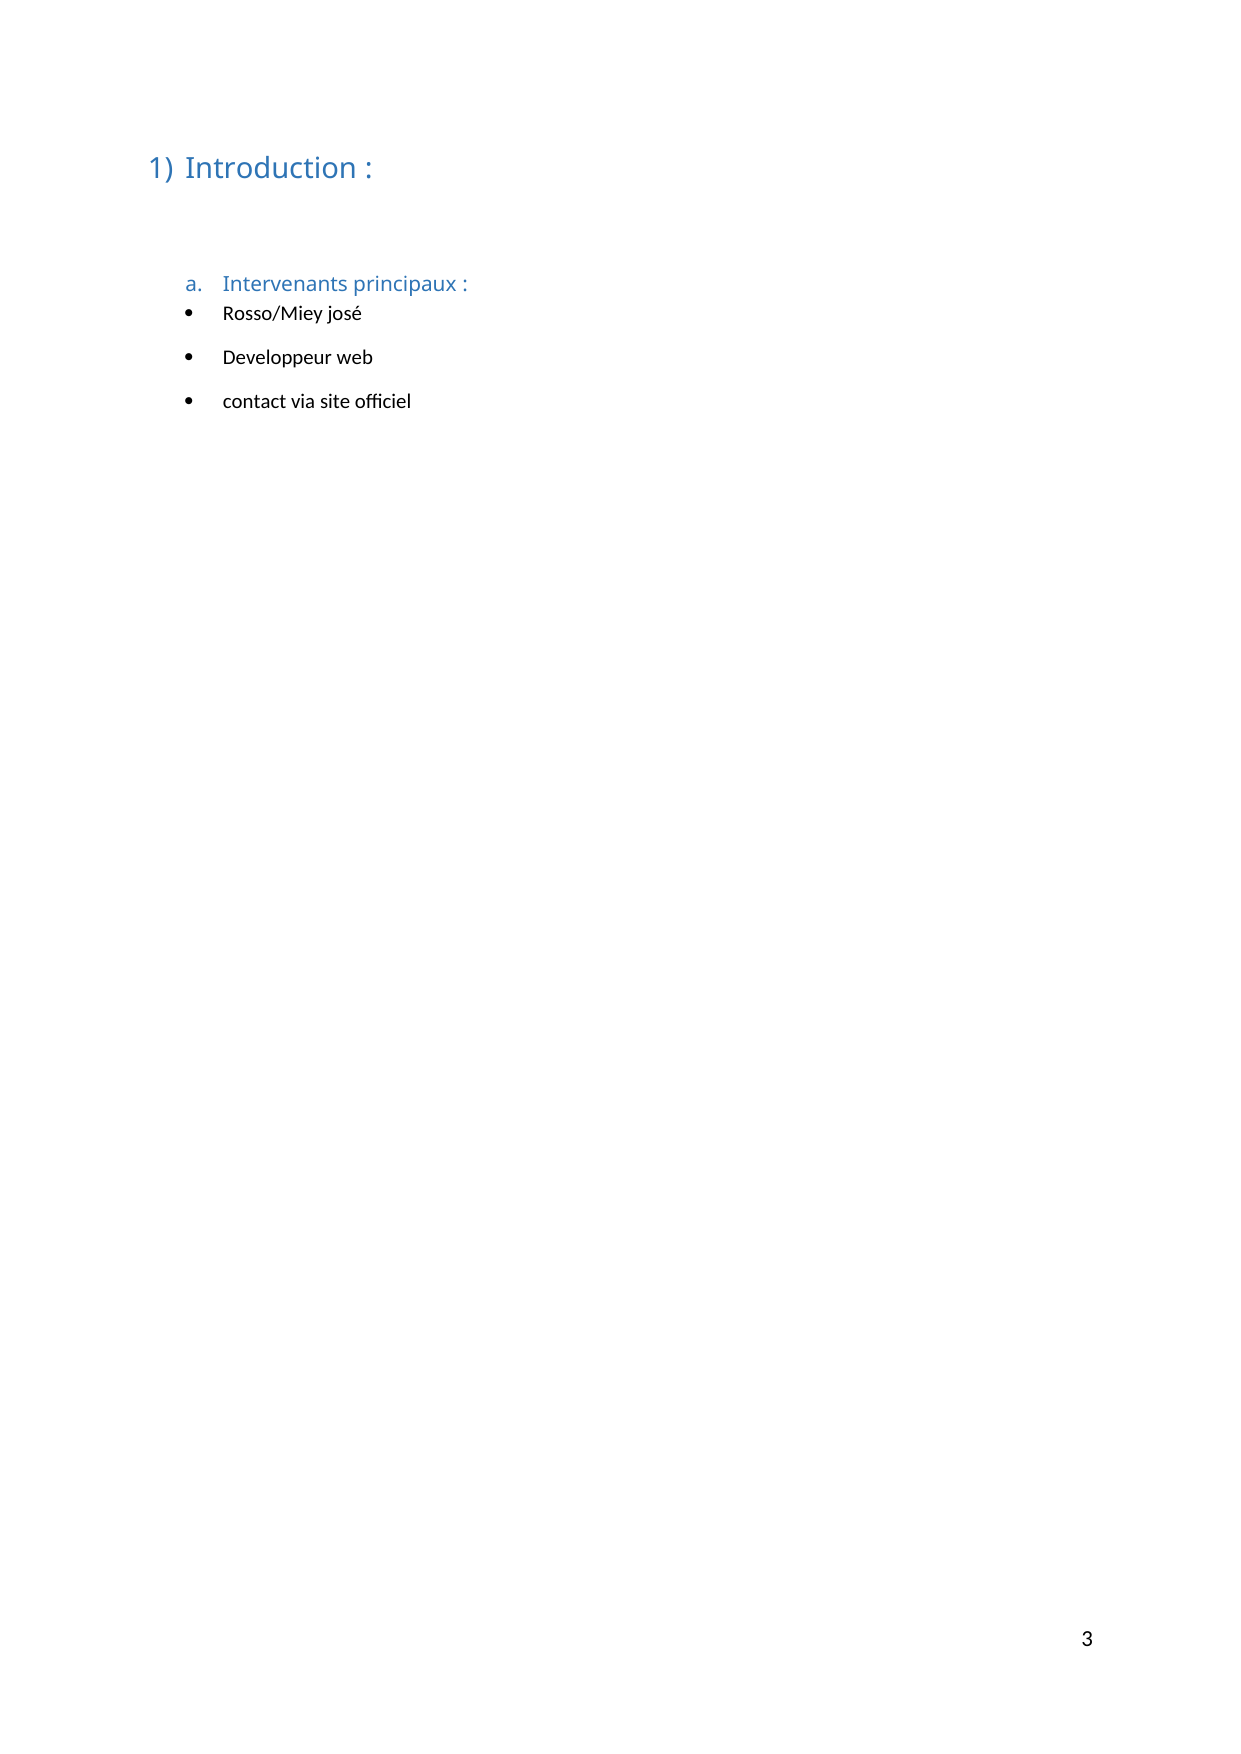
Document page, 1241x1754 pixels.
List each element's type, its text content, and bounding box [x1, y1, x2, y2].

list Rosso/Miey josé [185, 300, 1093, 325]
subtitle Intervenants principaux : [185, 269, 1093, 298]
subtitle Introduction : [148, 148, 1093, 187]
list contact via site officiel [185, 388, 1093, 413]
list Developpeur web [185, 344, 1093, 369]
